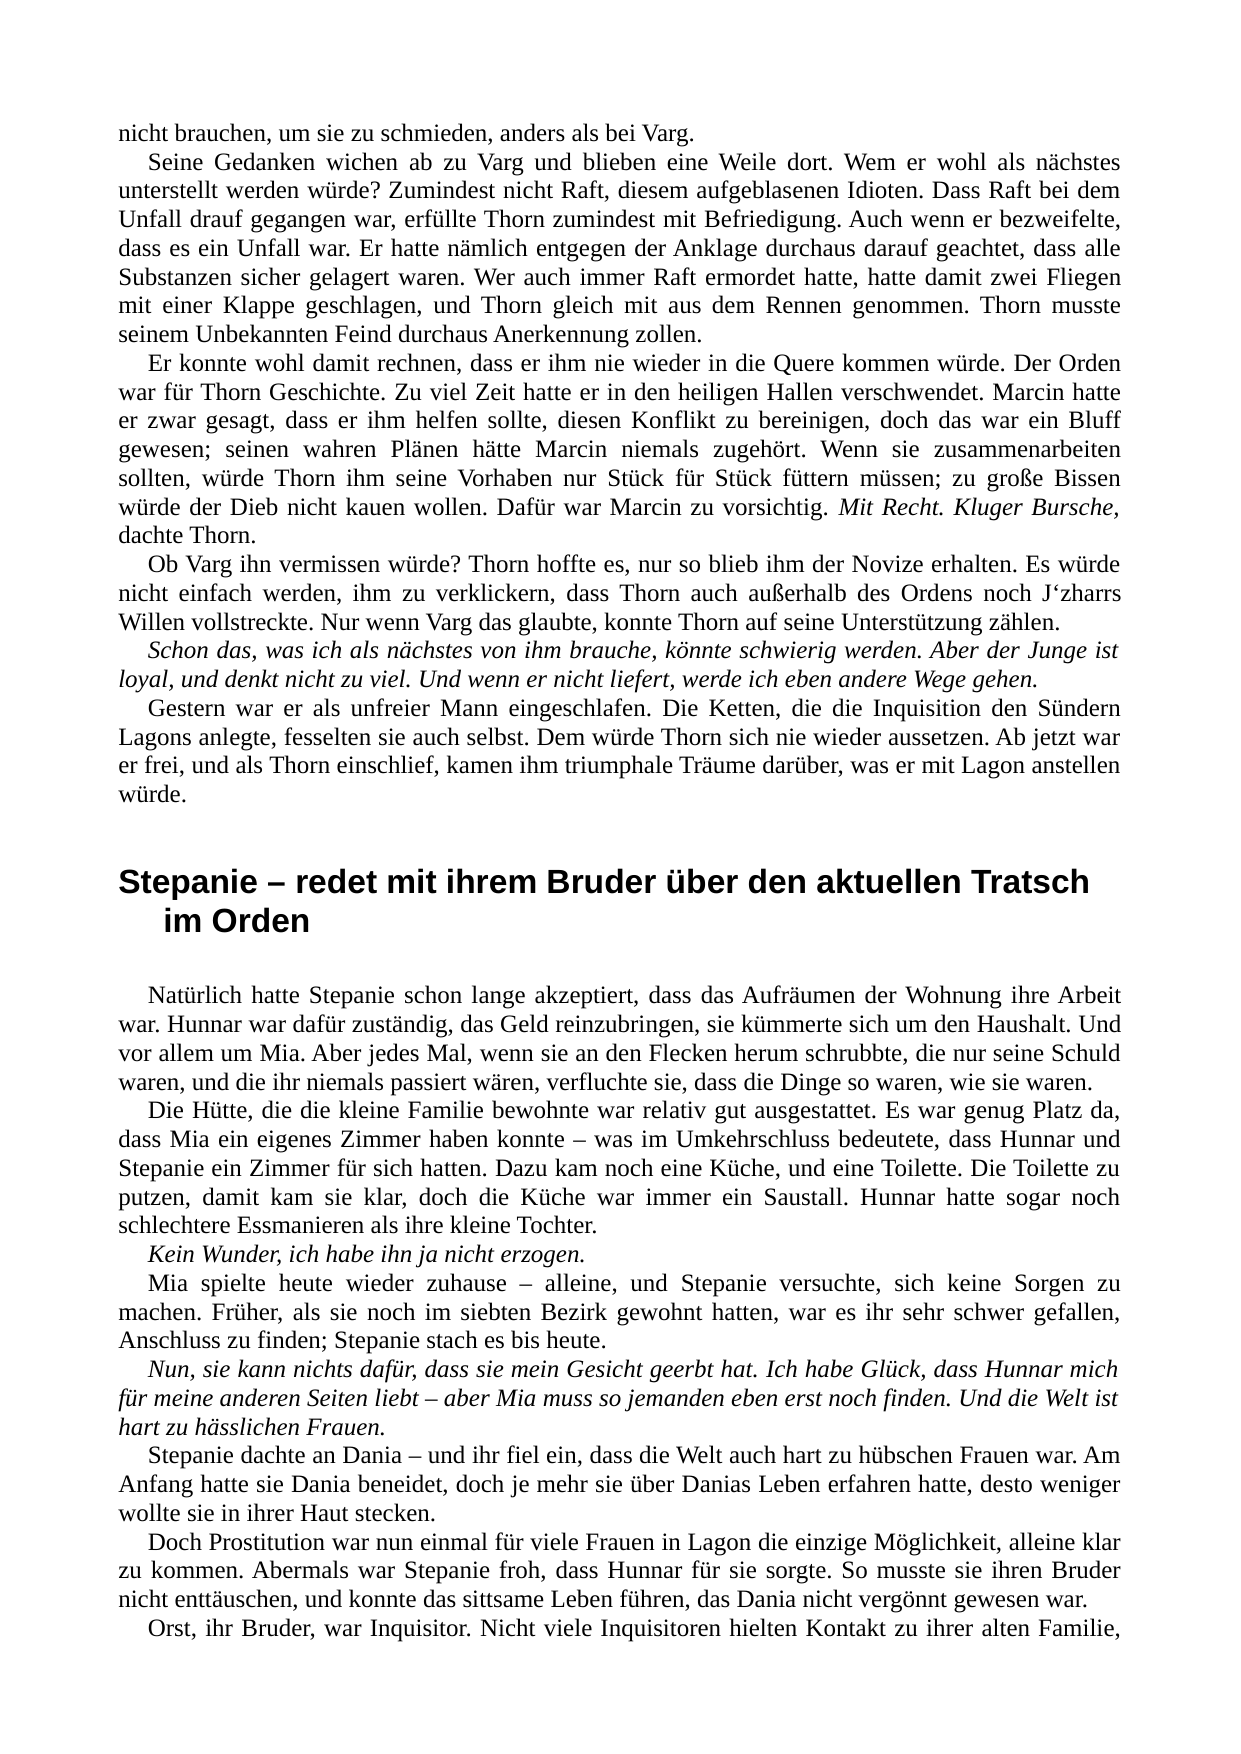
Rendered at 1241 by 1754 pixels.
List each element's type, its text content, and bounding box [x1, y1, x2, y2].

text Schon das, was ich als nächstes von ihm brauche, könnte schwierig werden. Aber der Junge ist loyal, und denkt nicht zu viel. Und wenn er nicht liefert, werde ich eben andere Wege gehen. [118, 636, 1122, 693]
text Seine Gedanken wichen ab zu Varg und blieben eine Weile dort. Wem er wohl als nächstes unterstellt werden würde? Zumindest nicht Raft, diesem aufgeblasenen Idioten. Dass Raft bei dem Unfall drauf gegangen war, erfüllte Thorn zumindest mit Befriedigung. Auch wenn er bezweifelte, dass es ein Unfall war. Er hatte nämlich entgegen der Anklage durchaus darauf geachtet, dass alle Substanzen sicher gelagert waren. Wer auch immer Raft ermordet hatte, hatte damit zwei Fliegen mit einer Klappe geschlagen, und Thorn gleich mit aus dem Rennen genommen. Thorn musste seinem Unbekannten Feind durchaus Anerkennung zollen. [118, 147, 1122, 348]
text Doch Prostitution war nun einmal für viele Frauen in Lagon die einzige Möglichkeit, alleine klar zu kommen. Abermals war Stepanie froh, dass Hunnar für sie sorgte. So musste sie ihren Bruder nicht enttäuschen, und konnte das sittsame Leben führen, das Dania nicht vergönnt gewesen war. [118, 1527, 1122, 1613]
text Die Hütte, die die kleine Familie bewohnte war relativ gut ausgestattet. Es war genug Platz da, dass Mia ein eigenes Zimmer haben konnte – was im Umkehrschluss bedeutete, dass Hunnar und Stepanie ein Zimmer für sich hatten. Dazu kam noch eine Küche, und eine Toilette. Die Toilette zu putzen, damit kam sie klar, doch die Küche war immer ein Saustall. Hunnar hatte sogar noch schlechtere Essmanieren als ihre kleine Tochter. [118, 1095, 1122, 1239]
text nicht brauchen, um sie zu schmieden, anders als bei Varg. [118, 118, 1122, 147]
text Er konnte wohl damit rechnen, dass er ihm nie wieder in die Quere kommen würde. Der Orden war für Thorn Geschichte. Zu viel Zeit hatte er in den heiligen Hallen verschwendet. Marcin hatte er zwar gesagt, dass er ihm helfen sollte, diesen Konflikt zu bereinigen, doch das war ein Bluff gewesen; seinen wahren Plänen hätte Marcin niemals zugehört. Wenn sie zusammenarbeiten sollten, würde Thorn ihm seine Vorhaben nur Stück für Stück füttern müssen; zu große Bissen würde der Dieb nicht kauen wollen. Dafür war Marcin zu vorsichtig. Mit Recht. Kluger Bursche, dachte Thorn. [118, 348, 1122, 549]
text Kein Wunder, ich habe ihn ja nicht erzogen. [118, 1239, 1122, 1268]
text Mia spielte heute wieder zuhause – alleine, und Stepanie versuchte, sich keine Sorgen zu machen. Früher, als sie noch im siebten Bezirk gewohnt hatten, war es ihr sehr schwer gefallen, Anschluss zu finden; Stepanie stach es bis heute. [118, 1268, 1122, 1354]
subtitle Stepanie – redet mit ihrem Bruder über den aktuellen Tratsch im Orden [118, 862, 1122, 939]
text Nun, sie kann nichts dafür, dass sie mein Gesicht geerbt hat. Ich habe Glück, dass Hunnar mich für meine anderen Seiten liebt – aber Mia muss so jemanden eben erst noch finden. Und die Welt ist hart zu hässlichen Frauen. [118, 1354, 1122, 1440]
text Ob Varg ihn vermissen würde? Thorn hoffte es, nur so blieb ihm der Novize erhalten. Es würde nicht einfach werden, ihm zu verklickern, dass Thorn auch außerhalb des Ordens noch J‘zharrs Willen vollstreckte. Nur wenn Varg das glaubte, konnte Thorn auf seine Unterstützung zählen. [118, 549, 1122, 636]
text Natürlich hatte Stepanie schon lange akzeptiert, dass das Aufräumen der Wohnung ihre Arbeit war. Hunnar war dafür zuständig, das Geld reinzubringen, sie kümmerte sich um den Haushalt. Und vor allem um Mia. Aber jedes Mal, wenn sie an den Flecken herum schrubbte, die nur seine Schuld waren, und die ihr niemals passiert wären, verfluchte sie, dass die Dinge so waren, wie sie waren. [118, 980, 1122, 1095]
text Gestern war er als unfreier Mann eingeschlafen. Die Ketten, die die Inquisition den Sündern Lagons anlegte, fesselten sie auch selbst. Dem würde Thorn sich nie wieder aussetzen. Ab jetzt war er frei, und als Thorn einschlief, kamen ihm triumphale Träume darüber, was er mit Lagon anstellen würde. [118, 693, 1122, 808]
text Stepanie dachte an Dania – und ihr fiel ein, dass die Welt auch hart zu hübschen Frauen war. Am Anfang hatte sie Dania beneidet, doch je mehr sie über Danias Leben erfahren hatte, desto weniger wollte sie in ihrer Haut stecken. [118, 1440, 1122, 1527]
text Orst, ihr Bruder, war Inquisitor. Nicht viele Inquisitoren hielten Kontakt zu ihrer alten Familie, [118, 1613, 1122, 1642]
